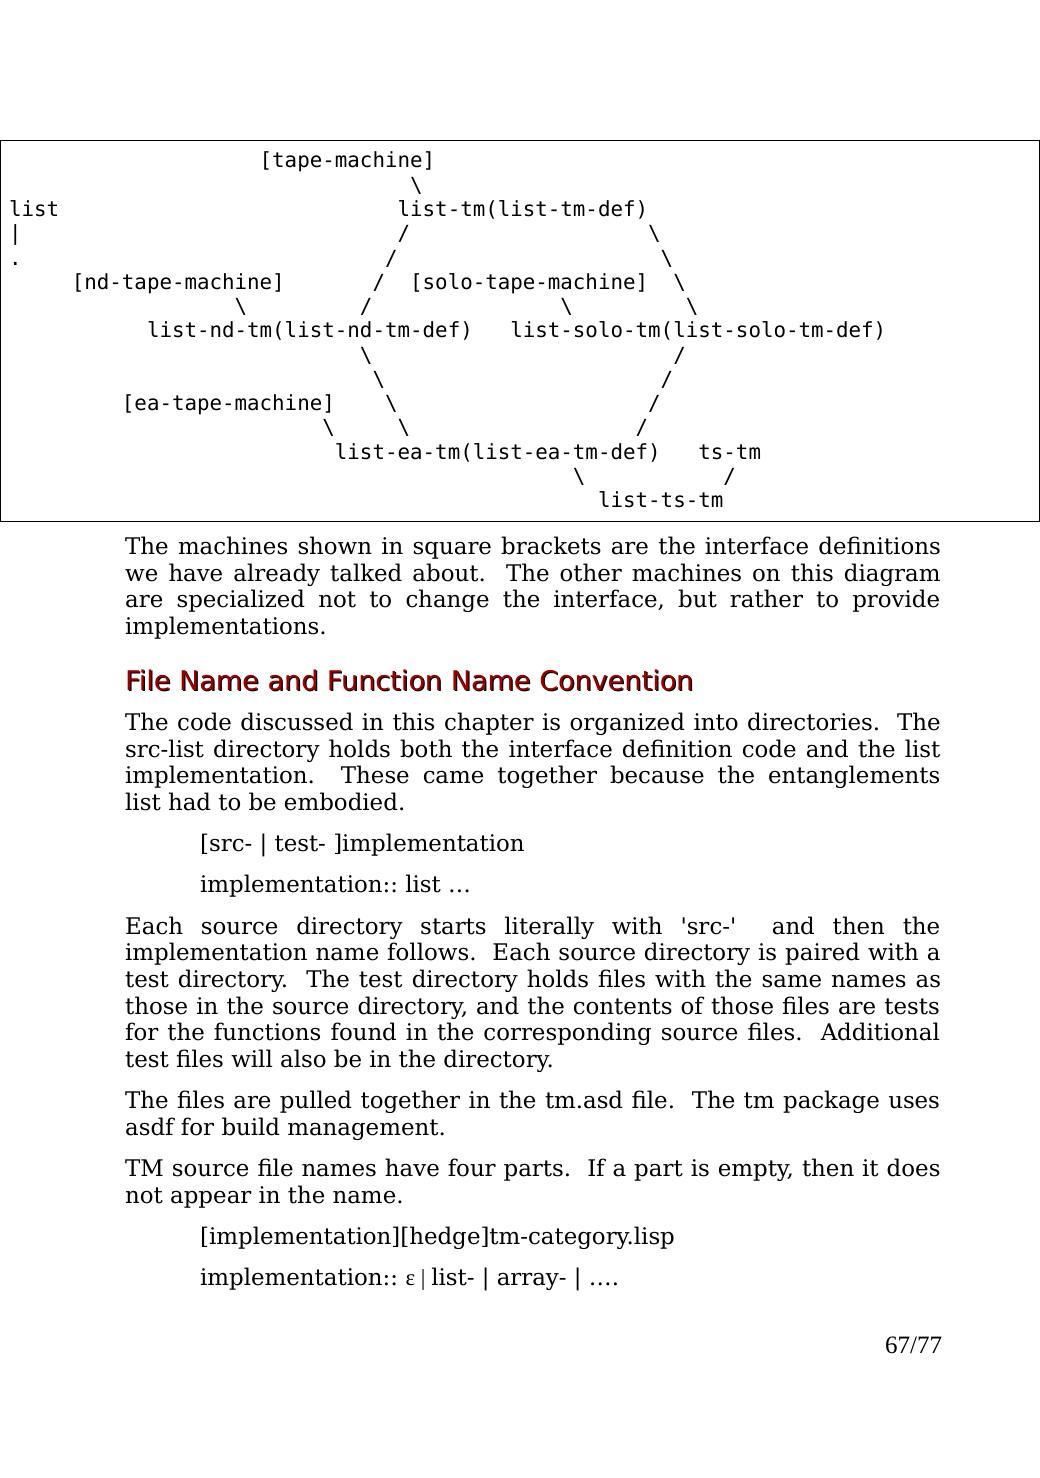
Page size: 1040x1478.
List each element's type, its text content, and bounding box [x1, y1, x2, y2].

text \ / [9, 464, 1031, 488]
text Each source directory starts literally with 'src-' and then the implementation name follows. Each source directory is paired with a test directory. The test directory holds files with the same names as those in the source directory, and the contents of those files are tests for the functions found in the corresponding source files. Additional test files will also be in the directory. [125, 913, 942, 1073]
text The code discussed in this chapter is organized into directories. The src-list directory holds both the interface definition code and the list implementation. These came together because the entanglements list had to be embodied. [125, 709, 942, 816]
text list list-tm(list-tm-def) [9, 197, 1031, 221]
text [implementation][hedge]tm-category.lisp [200, 1223, 942, 1250]
text \ \ / [9, 415, 1031, 440]
text \ / [9, 343, 1031, 367]
text [1, 141, 1039, 521]
text \ [9, 173, 1031, 197]
text | / \ [9, 221, 1031, 246]
text [src- | test- ]implementation [125, 830, 942, 857]
subtitle File Name and Function Name Convention [125, 665, 942, 697]
text [tape-machine] [9, 148, 1031, 173]
text [nd-tape-machine] / [solo-tape-machine] \ [9, 270, 1031, 294]
text [ea-tape-machine] \ / [9, 391, 1031, 415]
text list-nd-tm(list-nd-tm-def) list-solo-tm(list-solo-tm-def) [9, 318, 1031, 343]
text The files are pulled together in the tm.asd file. The tm package uses asdf for build management. [125, 1087, 942, 1141]
text \ / \ \ [9, 294, 1031, 318]
text . / \ [9, 246, 1031, 270]
text list-ea-tm(list-ea-tm-def) ts-tm [9, 440, 1031, 464]
text implementation:: ε | list- | array- | …. [200, 1264, 942, 1291]
text [0, 118, 1039, 140]
text list-ts-tm [9, 488, 1031, 512]
text The machines shown in square brackets are the interface definitions we have already talked about. The other machines on this diagram are specialized not to change the interface, but rather to provide implementations. [125, 522, 942, 640]
text implementation:: list … [125, 872, 942, 898]
text TM source file names have four parts. If a part is empty, then it does not appear in the name. [125, 1155, 942, 1209]
text \ / [9, 367, 1031, 391]
